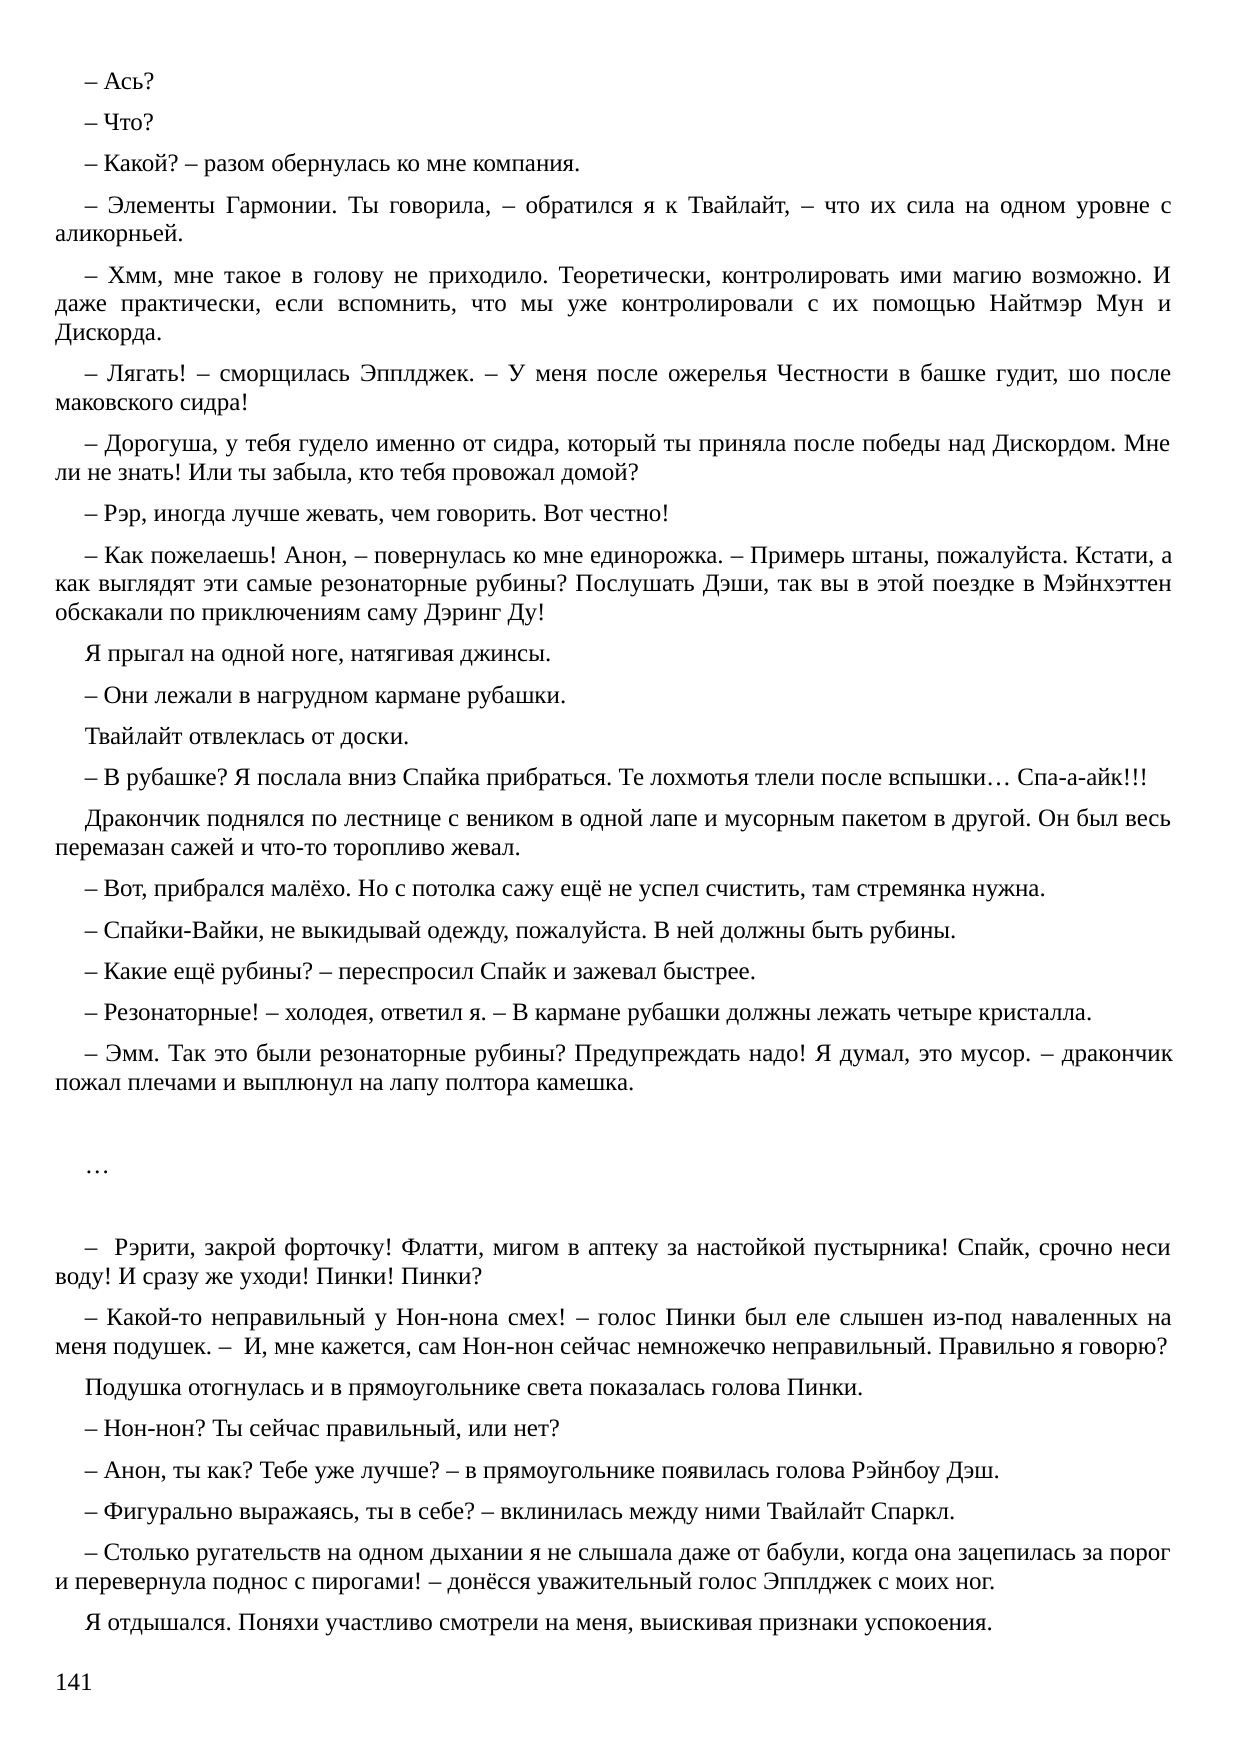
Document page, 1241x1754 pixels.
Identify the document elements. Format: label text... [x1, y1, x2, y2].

text – Рэрити, закрой форточку! Флатти, мигом в аптеку за настойкой пустырника! Спайк, срочно неси воду! И сразу же уходи! Пинки! Пинки? [55, 1232, 1173, 1290]
text – Резонаторные! – холодея, ответил я. – В кармане рубашки должны лежать четыре кристалла. [55, 997, 1173, 1026]
text – В рубашке? Я послала вниз Спайка прибраться. Те лохмотья тлели после вспышки… Спа-а-айк!!! [55, 762, 1173, 791]
text Я отдышался. Поняхи участливо смотрели на меня, выискивая признаки успокоения. [55, 1607, 1173, 1636]
text Подушка отогнулась и в прямоугольнике света показалась голова Пинки. [55, 1372, 1173, 1401]
text – Эмм. Так это были резонаторные рубины? Предупреждать надо! Я думал, это мусор. – дракончик пожал плечами и выплюнул на лапу полтора камешка. [55, 1038, 1173, 1096]
text – Какие ещё рубины? – переспросил Спайк и зажевал быстрее. [55, 956, 1173, 985]
text – Фигурально выражаясь, ты в себе? – вклинилась между ними Твайлайт Спаркл. [55, 1496, 1173, 1525]
text – Анон, ты как? Тебе уже лучше? – в прямоугольнике появилась голова Рэйнбоу Дэш. [55, 1455, 1173, 1483]
text – Вот, прибрался малёхо. Но с потолка сажу ещё не успел счистить, там стремянка нужна. [55, 873, 1173, 902]
text – Спайки-Вайки, не выкидывай одежду, пожалуйста. В ней должны быть рубины. [55, 915, 1173, 943]
text – Как пожелаешь! Анон, – повернулась ко мне единорожка. – Примерь штаны, пожалуйста. Кстати, а как выглядят эти самые резонаторные рубины? Послушать Дэши, так вы в этой поездке в Мэйнхэттен обскакали по приключениям саму Дэринг Ду! [55, 540, 1173, 626]
text – Хмм, мне такое в голову не приходило. Теоретически, контролировать ими магию возможно. И даже практически, если вспомнить, что мы уже контролировали с их помощью Найтмэр Мун и Дискорда. [55, 260, 1173, 346]
text – Столько ругательств на одном дыхании я не слышала даже от бабули, когда она зацепилась за порог и перевернула поднос с пирогами! – донёсся уважительный голос Эпплджек с моих ног. [55, 1537, 1173, 1595]
text – Они лежали в нагрудном кармане рубашки. [55, 680, 1173, 708]
text – Дорогуша, у тебя гудело именно от сидра, который ты приняла после победы над Дискордом. Мне ли не знать! Или ты забыла, кто тебя провожал домой? [55, 428, 1173, 486]
text – Лягать! – сморщилась Эпплджек. – У меня после ожерелья Честности в башке гудит, шо после маковского сидра! [55, 358, 1173, 416]
text Дракончик поднялся по лестнице с веником в одной лапе и мусорным пакетом в другой. Он был весь перемазан сажей и что-то торопливо жевал. [55, 803, 1173, 861]
text – Какой-то неправильный у Нон-нона смех! – голос Пинки был еле слышен из-под наваленных на меня подушек. – И, мне кажется, сам Нон-нон сейчас немножечко неправильный. Правильно я говорю? [55, 1302, 1173, 1360]
text – Ась? [55, 66, 1173, 95]
text Я прыгал на одной ноге, натягивая джинсы. [55, 638, 1173, 667]
text Твайлайт отвлеклась от доски. [55, 721, 1173, 750]
text … [55, 1150, 1173, 1178]
text – Элементы Гармонии. Ты говорила, – обратился я к Твайлайт, – что их сила на одном уровне с аликорньей. [55, 190, 1173, 247]
text – Какой? – разом обернулась ко мне компания. [55, 148, 1173, 177]
text – Что? [55, 107, 1173, 136]
text – Нон-нон? Ты сейчас правильный, или нет? [55, 1413, 1173, 1442]
text – Рэр, иногда лучше жевать, чем говорить. Вот честно! [55, 498, 1173, 527]
